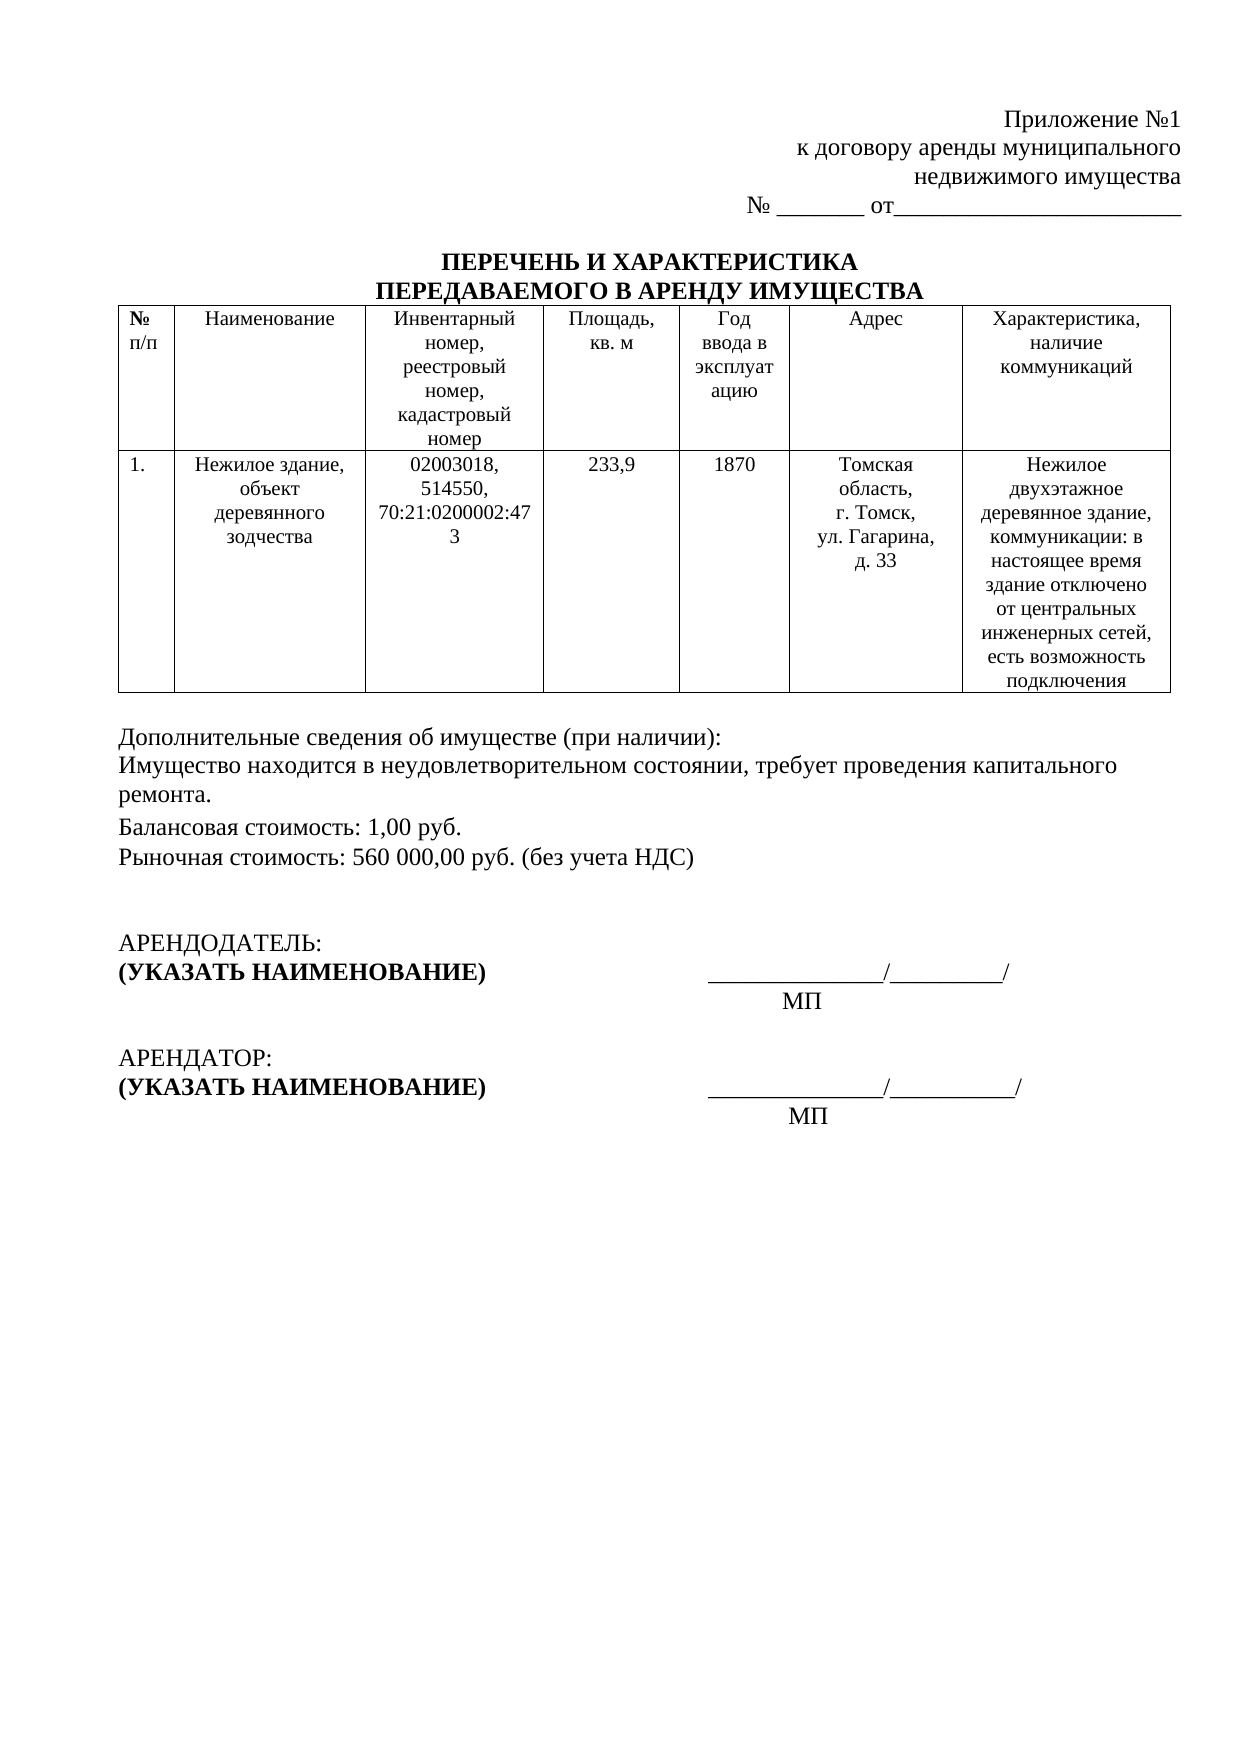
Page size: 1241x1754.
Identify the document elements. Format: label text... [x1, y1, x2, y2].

text АРЕНДОДАТЕЛЬ: [118, 928, 1181, 957]
text к договору аренды муниципального [118, 132, 1181, 161]
text Дополнительные сведения об имуществе (при наличии): [118, 722, 1181, 751]
text недвижимого имущества [118, 161, 1181, 190]
text (УКАЗАТЬ НАИМЕНОВАНИЕ) ______________/_________/ [118, 957, 1181, 986]
table_cell 02003018, 514550, 70:21:0200002:473 [366, 451, 543, 692]
table_header № п/п [119, 306, 174, 450]
table_cell 1870 [680, 451, 789, 692]
table_cell Томская область, г. Томск, ул. Гагарина, д. 33 [790, 451, 962, 692]
table_header Наименование [175, 306, 365, 450]
text МП [118, 986, 1181, 1015]
table_cell Нежилое двухэтажное деревянное здание, коммуникации: в настоящее время здание отключено от центральных инженерных сетей, есть возможность подключения [963, 451, 1170, 692]
text Балансовая стоимость: 1,00 руб. [118, 808, 1181, 842]
table_header Инвентарный номер, реестровый номер, кадастровый номер [366, 306, 543, 450]
table_cell 1. [119, 451, 174, 692]
text № _______ от_______________________ [118, 190, 1181, 219]
text Рыночная стоимость: 560 000,00 руб. (без учета НДС) [118, 842, 1181, 871]
text (УКАЗАТЬ НАИМЕНОВАНИЕ) ______________/__________/ [118, 1072, 1181, 1101]
text ПЕРЕЧЕНЬ И ХАРАКТЕРИСТИКА [118, 247, 1181, 276]
table_header Площадь, кв. м [544, 306, 679, 450]
table_header Адрес [790, 306, 962, 450]
text ПЕРЕДАВАЕМОГО В АРЕНДУ ИМУЩЕСТВА [118, 276, 1181, 305]
text Приложение №1 [118, 104, 1181, 132]
table_cell Нежилое здание, объект деревянного зодчества [175, 451, 365, 692]
table_cell 233,9 [544, 451, 679, 692]
text АРЕНДАТОР: [118, 1043, 1181, 1072]
table_header Год ввода в эксплуатацию [680, 306, 789, 450]
table_header Характеристика, наличие коммуникаций [963, 306, 1170, 450]
text МП [118, 1101, 1181, 1130]
text Имущество находится в неудовлетворительном состоянии, требует проведения капитального ремонта. [118, 751, 1181, 808]
